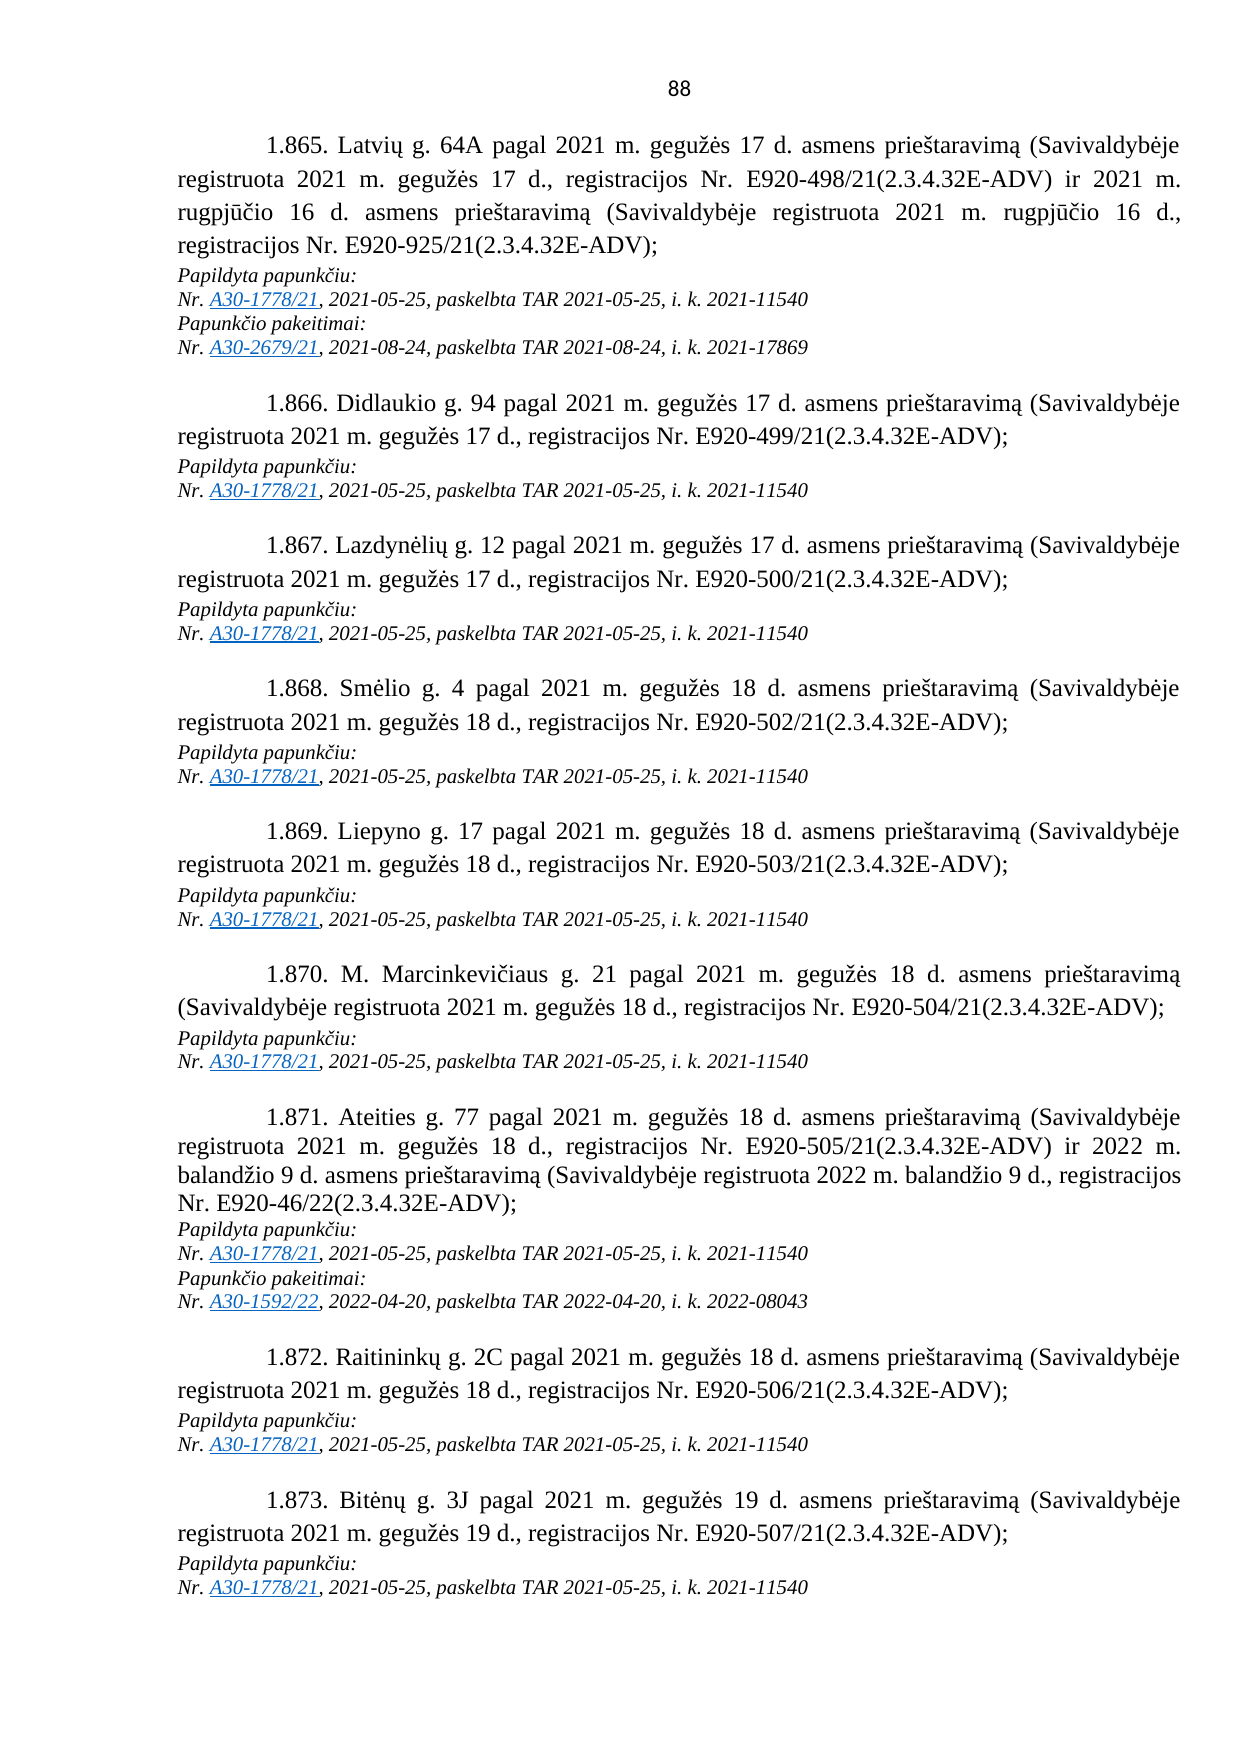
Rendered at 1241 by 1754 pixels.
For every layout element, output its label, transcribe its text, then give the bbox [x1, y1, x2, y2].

text Nr. A30-1778/21, 2021-05-25, paskelbta TAR 2021-05-25, i. k. 2021-11540 [177, 1575, 1181, 1599]
text Papildyta papunkčiu: [177, 263, 1181, 287]
text Papildyta papunkčiu: [177, 1551, 1181, 1575]
text Papildyta papunkčiu: [177, 739, 1181, 764]
text Papildyta papunkčiu: [177, 1025, 1181, 1049]
text Nr. A30-1778/21, 2021-05-25, paskelbta TAR 2021-05-25, i. k. 2021-11540 [177, 1241, 1181, 1265]
text Nr. A30-1778/21, 2021-05-25, paskelbta TAR 2021-05-25, i. k. 2021-11540 [177, 907, 1181, 931]
text Papunkčio pakeitimai: [177, 1265, 1181, 1289]
text Nr. A30-1778/21, 2021-05-25, paskelbta TAR 2021-05-25, i. k. 2021-11540 [177, 764, 1181, 788]
text Nr. A30-1778/21, 2021-05-25, paskelbta TAR 2021-05-25, i. k. 2021-11540 [177, 287, 1181, 311]
text Nr. A30-2679/21, 2021-08-24, paskelbta TAR 2021-08-24, i. k. 2021-17869 [177, 335, 1181, 359]
text 1.868. Smėlio g. 4 pagal 2021 m. gegužės 18 d. asmens prieštaravimą (Savivaldybėje registruota 2021 m. gegužės 18 d., registracijos Nr. E920-502/21(2.3.4.32E-ADV); [177, 673, 1181, 735]
text 1.869. Liepyno g. 17 pagal 2021 m. gegužės 18 d. asmens prieštaravimą (Savivaldybėje registruota 2021 m. gegužės 18 d., registracijos Nr. E920-503/21(2.3.4.32E-ADV); [177, 816, 1181, 878]
text Nr. A30-1592/22, 2022-04-20, paskelbta TAR 2022-04-20, i. k. 2022-08043 [177, 1289, 1181, 1313]
text 1.867. Lazdynėlių g. 12 pagal 2021 m. gegužės 17 d. asmens prieštaravimą (Savivaldybėje registruota 2021 m. gegužės 17 d., registracijos Nr. E920-500/21(2.3.4.32E-ADV); [177, 531, 1181, 592]
text Papildyta papunkčiu: [177, 454, 1181, 478]
text 1.872. Raitininkų g. 2C pagal 2021 m. gegužės 18 d. asmens prieštaravimą (Savivaldybėje registruota 2021 m. gegužės 18 d., registracijos Nr. E920-506/21(2.3.4.32E-ADV); [177, 1342, 1181, 1404]
text Nr. A30-1778/21, 2021-05-25, paskelbta TAR 2021-05-25, i. k. 2021-11540 [177, 1049, 1181, 1073]
text Nr. A30-1778/21, 2021-05-25, paskelbta TAR 2021-05-25, i. k. 2021-11540 [177, 1432, 1181, 1456]
text Papildyta papunkčiu: [177, 1408, 1181, 1432]
text Papildyta papunkčiu: [177, 882, 1181, 907]
text Papildyta papunkčiu: [177, 597, 1181, 621]
text 1.870. M. Marcinkevičiaus g. 21 pagal 2021 m. gegužės 18 d. asmens prieštaravimą (Savivaldybėje registruota 2021 m. gegužės 18 d., registracijos Nr. E920-504/21(2.3.4.32E-ADV); [177, 959, 1181, 1021]
text 1.871. Ateities g. 77 pagal 2021 m. gegužės 18 d. asmens prieštaravimą (Savivaldybėje registruota 2021 m. gegužės 18 d., registracijos Nr. E920-505/21(2.3.4.32E-ADV) ir 2022 m. balandžio 9 d. asmens prieštaravimą (Savivaldybėje registruota 2022 m. balandžio 9 d., registracijos Nr. E920-46/22(2.3.4.32E-ADV); [177, 1102, 1181, 1217]
text Papildyta papunkčiu: [177, 1217, 1181, 1241]
text Nr. A30-1778/21, 2021-05-25, paskelbta TAR 2021-05-25, i. k. 2021-11540 [177, 621, 1181, 645]
text Papunkčio pakeitimai: [177, 311, 1181, 335]
text 1.873. Bitėnų g. 3J pagal 2021 m. gegužės 19 d. asmens prieštaravimą (Savivaldybėje registruota 2021 m. gegužės 19 d., registracijos Nr. E920-507/21(2.3.4.32E-ADV); [177, 1485, 1181, 1547]
text 1.866. Didlaukio g. 94 pagal 2021 m. gegužės 17 d. asmens prieštaravimą (Savivaldybėje registruota 2021 m. gegužės 17 d., registracijos Nr. E920-499/21(2.3.4.32E-ADV); [177, 388, 1181, 449]
text Nr. A30-1778/21, 2021-05-25, paskelbta TAR 2021-05-25, i. k. 2021-11540 [177, 478, 1181, 502]
text 1.865. Latvių g. 64A pagal 2021 m. gegužės 17 d. asmens prieštaravimą (Savivaldybėje registruota 2021 m. gegužės 17 d., registracijos Nr. E920-498/21(2.3.4.32E-ADV) ir 2021 m. rugpjūčio 16 d. asmens prieštaravimą (Savivaldybėje registruota 2021 m. rugpjūčio 16 d., registracijos Nr. E920-925/21(2.3.4.32E-ADV); [177, 131, 1181, 258]
